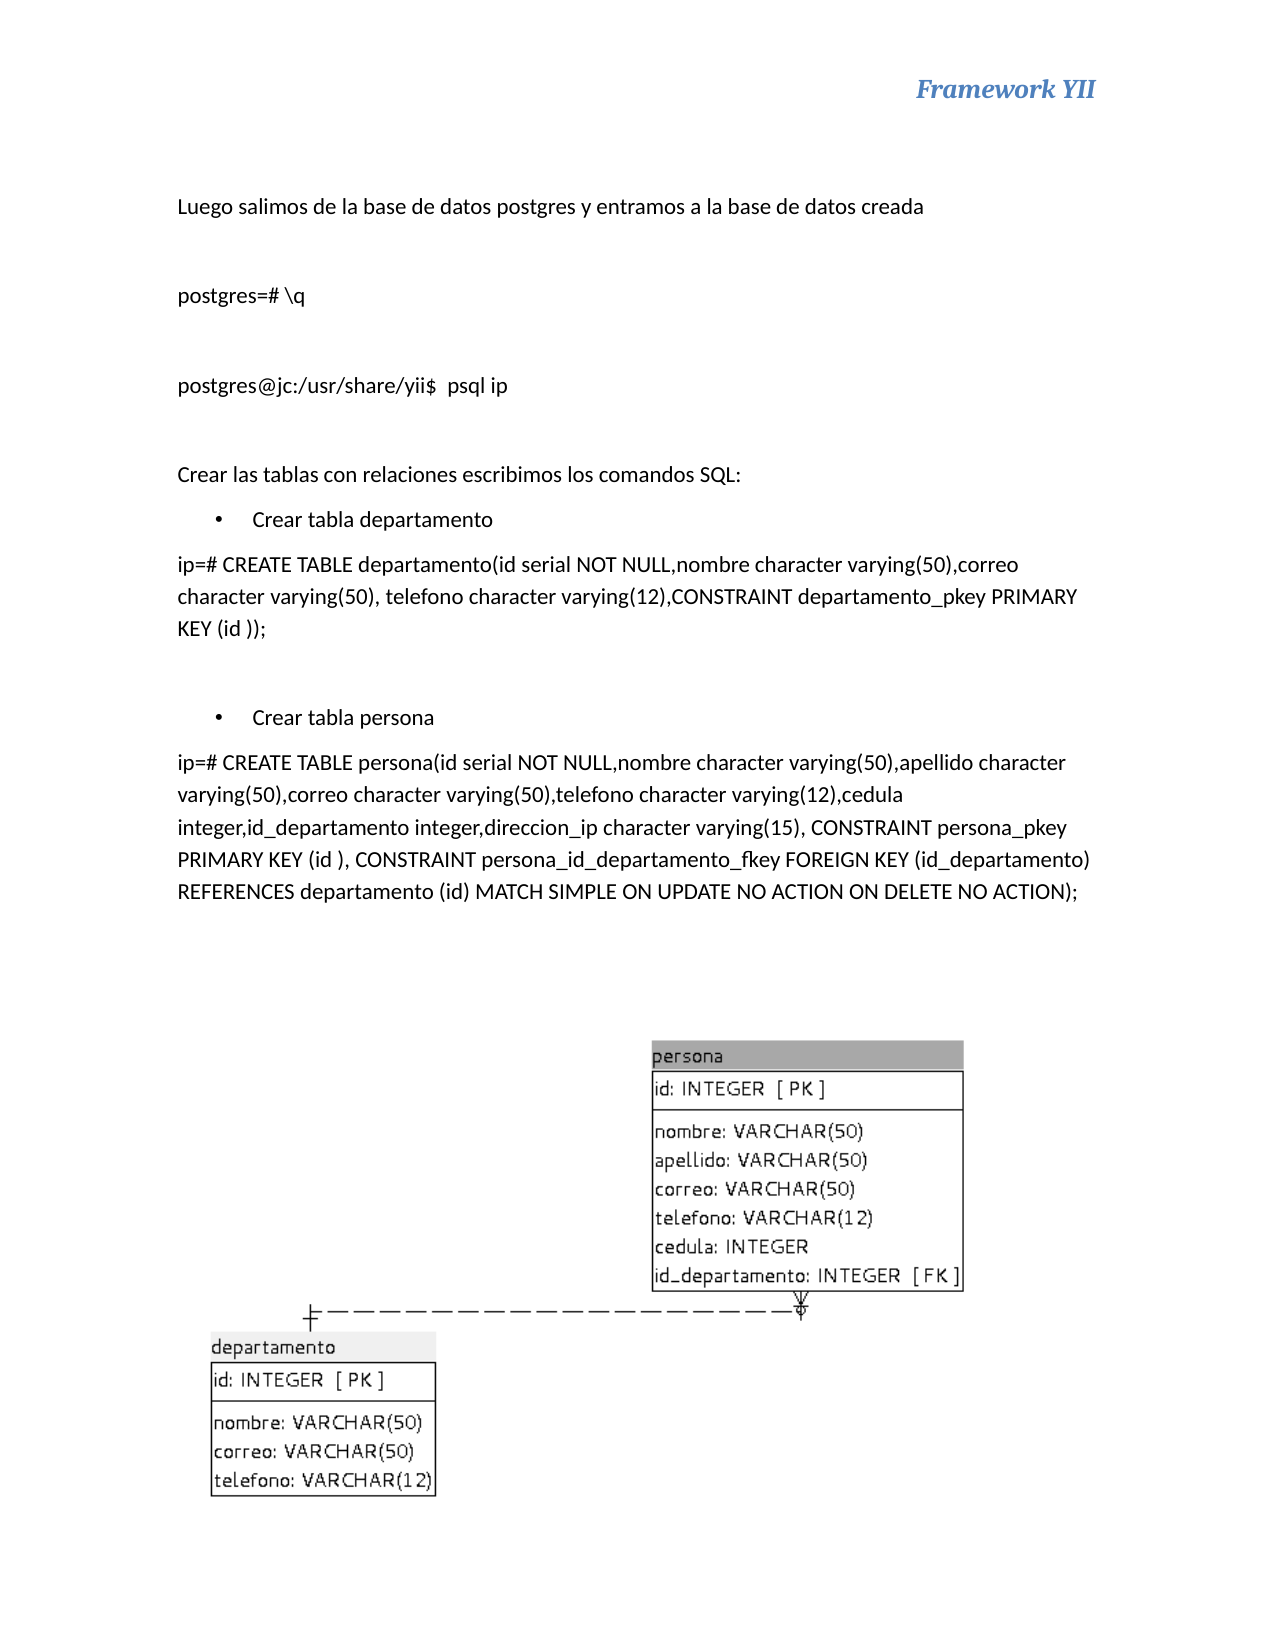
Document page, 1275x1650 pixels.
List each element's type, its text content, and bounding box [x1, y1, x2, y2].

picture [156, 917, 1078, 1564]
text ip=# CREATE TABLE departamento(id serial NOT NULL,nombre character varying(50),correo character varying(50), telefono character varying(12),CONSTRAINT departamento_pkey PRIMARY KEY (id )); [177, 550, 1098, 642]
text Crear las tablas con relaciones escribimos los comandos SQL: [177, 460, 1098, 488]
text ip=# CREATE TABLE persona(id serial NOT NULL,nombre character varying(50),apellido character varying(50),correo character varying(50),telefono character varying(12),cedula integer,id_departamento integer,direccion_ip character varying(15), CONSTRAINT persona_pkey PRIMARY KEY (id ), CONSTRAINT persona_id_departamento_fkey FOREIGN KEY (id_departamento) REFERENCES departamento (id) MATCH SIMPLE ON UPDATE NO ACTION ON DELETE NO ACTION); [177, 748, 1098, 905]
text postgres=# \q [177, 282, 1098, 310]
list Crear tabla departamento [215, 505, 1098, 533]
text postgres@jc:/usr/share/yii$ psql ip [177, 371, 1098, 399]
text Luego salimos de la base de datos postgres y entramos a la base de datos creada [177, 192, 1098, 220]
list Crear tabla persona [215, 703, 1098, 732]
